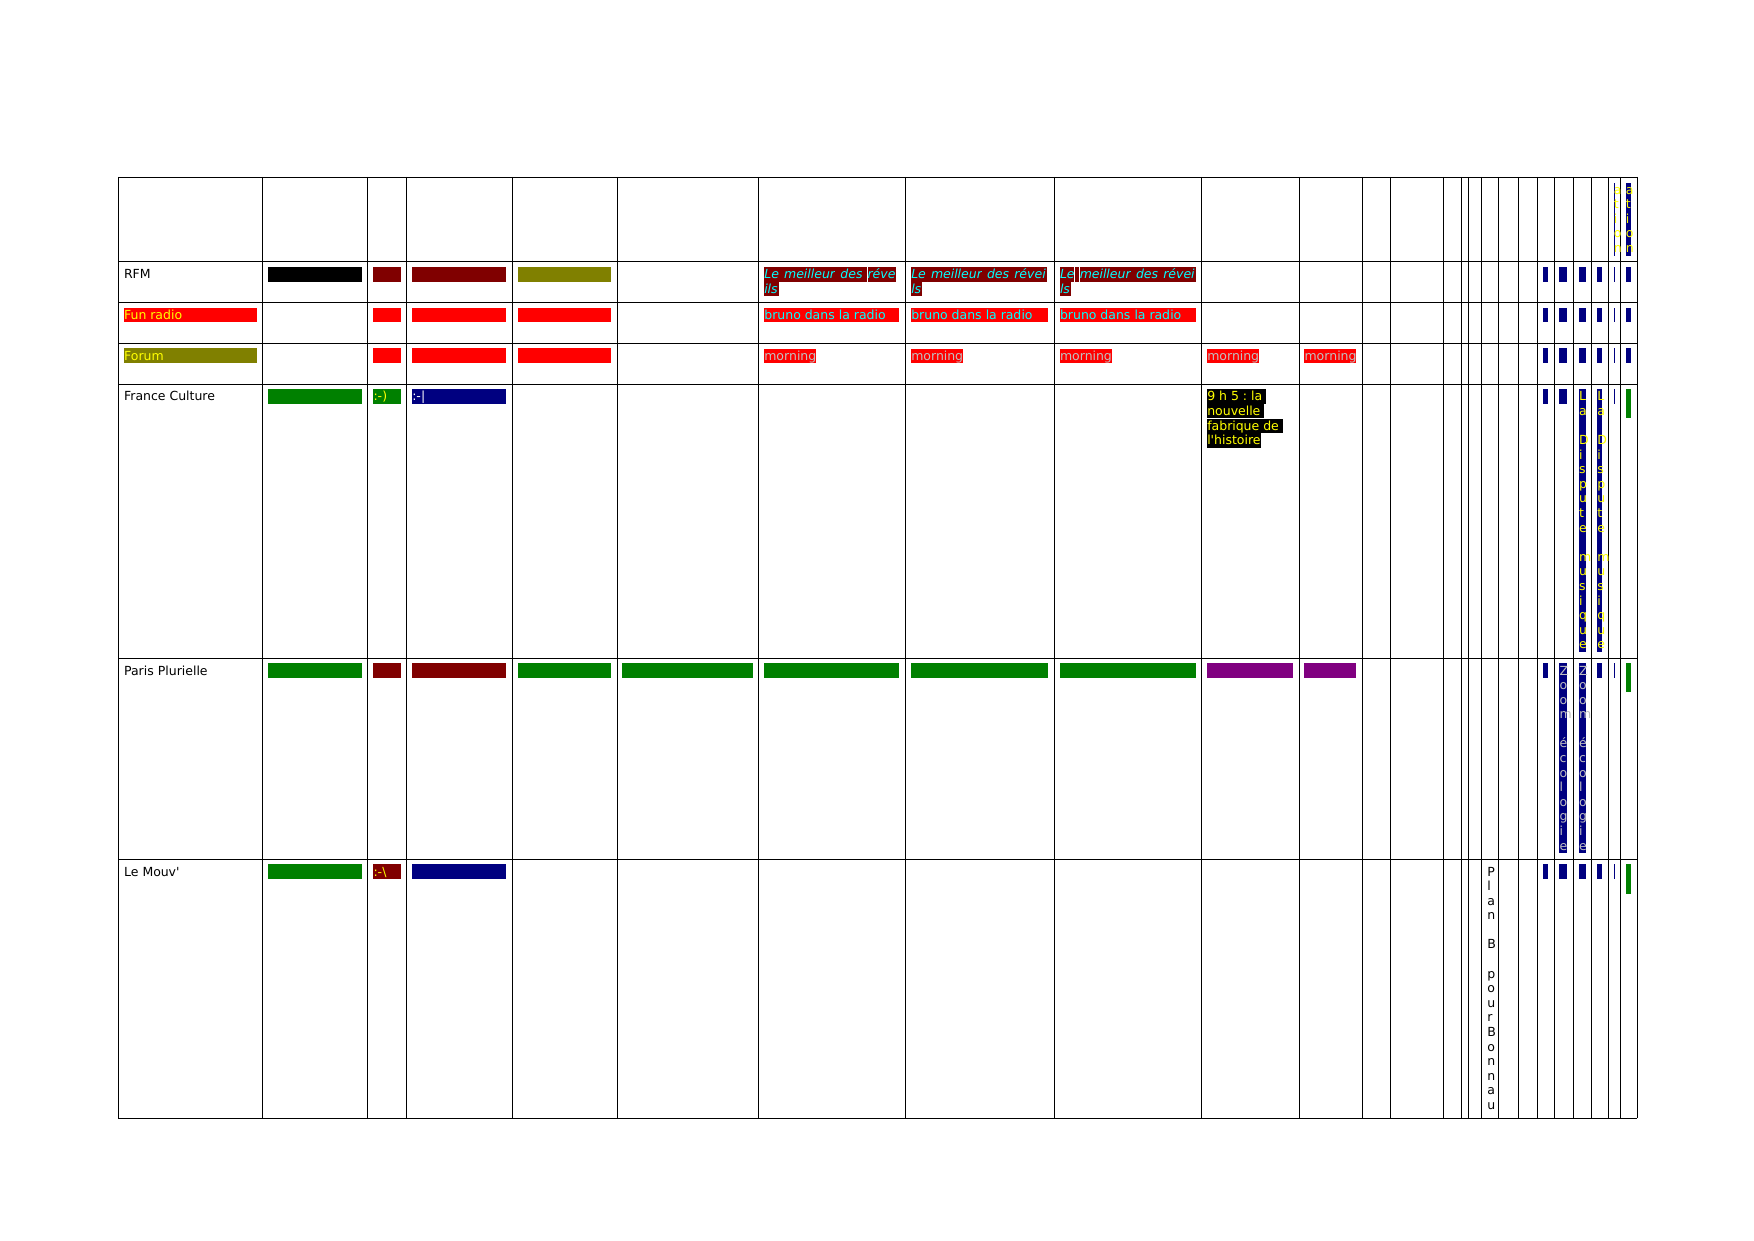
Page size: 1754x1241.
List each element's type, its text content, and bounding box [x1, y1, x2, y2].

table_cell [1482, 178, 1498, 261]
table_cell Morning [906, 344, 1054, 383]
table_cell [618, 860, 758, 1118]
table_cell [1609, 659, 1620, 859]
table_cell RFM [119, 262, 262, 302]
table_cell [1555, 344, 1573, 383]
table_cell [1538, 659, 1554, 859]
table_cell [1555, 385, 1573, 657]
table_cell [618, 303, 758, 343]
table_cell [1555, 303, 1573, 343]
table_cell [1621, 385, 1637, 657]
table_cell [1462, 659, 1468, 859]
table_cell [1462, 344, 1468, 383]
table_cell [407, 262, 512, 302]
table_cell [263, 262, 367, 302]
table_cell [1519, 385, 1537, 657]
table_cell [1499, 303, 1518, 343]
table_cell [1621, 303, 1637, 343]
table_cell Morning [1300, 344, 1362, 383]
table_cell [263, 178, 367, 261]
table_cell [1391, 659, 1443, 859]
table_cell [513, 860, 617, 1118]
table_cell [1482, 344, 1498, 383]
table_cell [1462, 178, 1468, 261]
table_cell [1621, 344, 1637, 383]
table_cell [1592, 659, 1608, 859]
table_cell [618, 262, 758, 302]
table_cell [1499, 178, 1518, 261]
table_cell La Dispute musique [1592, 385, 1608, 657]
table_cell [1300, 860, 1362, 1118]
table_cell [1462, 303, 1468, 343]
table_cell [1363, 262, 1390, 302]
table_cell [618, 344, 758, 383]
table_cell 9 h 5 : la nouvelle fabrique de l'histoire [1202, 385, 1299, 657]
table_cell [1444, 262, 1461, 302]
table_cell [1444, 178, 1461, 261]
table_cell Zoom écologie [1574, 659, 1591, 859]
table_cell [1469, 303, 1481, 343]
table_cell [513, 303, 617, 343]
table_cell [1300, 385, 1362, 657]
table_cell [1363, 303, 1390, 343]
table_cell [1444, 659, 1461, 859]
table_cell [1391, 860, 1443, 1118]
table_cell [1482, 385, 1498, 657]
table_cell [618, 659, 758, 859]
table_cell [1538, 344, 1554, 383]
table_cell [1499, 262, 1518, 302]
table_cell [1592, 303, 1608, 343]
table_cell :-) [368, 385, 406, 657]
table_cell [407, 303, 512, 343]
table_cell [263, 860, 367, 1118]
table_cell [1363, 659, 1390, 859]
table_cell [1391, 303, 1443, 343]
table_cell [1363, 178, 1390, 261]
table_cell Fun radio [119, 303, 262, 343]
table_cell [1391, 344, 1443, 383]
table_cell Morning [1202, 344, 1299, 383]
table_cell [119, 178, 262, 261]
table_cell [368, 303, 406, 343]
table_cell [1469, 262, 1481, 302]
table_cell [1469, 385, 1481, 657]
table_cell [1621, 860, 1637, 1118]
table_cell [1391, 262, 1443, 302]
table_cell [1609, 344, 1620, 383]
table_cell [1444, 303, 1461, 343]
table_cell [1592, 178, 1608, 261]
table_cell [1574, 303, 1591, 343]
table_cell [1592, 262, 1608, 302]
table_cell [1538, 262, 1554, 302]
table_cell [263, 303, 367, 343]
table_cell [1444, 344, 1461, 383]
table_cell [1202, 303, 1299, 343]
table_cell Bruno dans la radio [906, 303, 1054, 343]
table_cell [1519, 860, 1537, 1118]
table_cell Bruno dans la radio [1055, 303, 1201, 343]
table_cell [1391, 178, 1443, 261]
table_cell [1538, 303, 1554, 343]
table_cell [1363, 860, 1390, 1118]
table_cell Bruno dans la radio [759, 303, 905, 343]
table_cell [407, 178, 512, 261]
table_cell [1519, 303, 1537, 343]
table_cell [1574, 860, 1591, 1118]
table_cell [407, 659, 512, 859]
table_cell [759, 178, 905, 261]
table_cell [1482, 303, 1498, 343]
table_cell [1363, 385, 1390, 657]
table_cell Le meilleur des réveils [759, 262, 905, 302]
table_cell :-| [407, 385, 512, 657]
table_cell Plan B pour Bonnau [1482, 860, 1498, 1118]
table_cell [618, 178, 758, 261]
table_cell [1469, 344, 1481, 383]
table_cell [1202, 860, 1299, 1118]
table_cell [1469, 178, 1481, 261]
table_cell [368, 344, 406, 383]
table_cell [1055, 659, 1201, 859]
table_cell [1519, 344, 1537, 383]
table_cell [407, 344, 512, 383]
table_cell [1482, 659, 1498, 859]
table_cell [906, 385, 1054, 657]
table_cell Le meilleur des réveils [906, 262, 1054, 302]
table_cell [1538, 178, 1554, 261]
table_cell France Culture [119, 385, 262, 657]
table_cell [1609, 303, 1620, 343]
table_cell [263, 385, 367, 657]
table_cell [1444, 860, 1461, 1118]
table_cell ation [1621, 178, 1637, 261]
table_cell [1469, 659, 1481, 859]
table_cell [1592, 344, 1608, 383]
table_cell [513, 385, 617, 657]
table_cell [407, 860, 512, 1118]
table_cell [1462, 385, 1468, 657]
table_cell [1592, 860, 1608, 1118]
table_cell [906, 860, 1054, 1118]
table_cell [1538, 860, 1554, 1118]
table_cell [759, 659, 905, 859]
table_cell [1555, 262, 1573, 302]
table_cell La Dispute musique [1574, 385, 1591, 657]
table_cell [513, 262, 617, 302]
table_cell [368, 659, 406, 859]
table_cell [263, 344, 367, 383]
table_cell [1462, 860, 1468, 1118]
table_cell [1462, 262, 1468, 302]
table_cell Le Mouv' [119, 860, 262, 1118]
table_cell [1055, 385, 1201, 657]
table_cell Forum [119, 344, 262, 383]
table_cell [1469, 860, 1481, 1118]
table_cell [759, 385, 905, 657]
table_cell [1055, 860, 1201, 1118]
table_cell [1363, 344, 1390, 383]
table_cell [1499, 344, 1518, 383]
table_cell [1609, 860, 1620, 1118]
table_cell Morning [1055, 344, 1201, 383]
table_cell [1055, 178, 1201, 261]
table_cell [263, 659, 367, 859]
table_cell [1300, 262, 1362, 302]
table_cell [1499, 659, 1518, 859]
table_cell [906, 178, 1054, 261]
table_cell [1391, 385, 1443, 657]
table_cell [1444, 385, 1461, 657]
table_cell [368, 178, 406, 261]
table_cell [1499, 860, 1518, 1118]
table_cell [513, 659, 617, 859]
table_cell Zoom écologie [1555, 659, 1573, 859]
table_cell [1574, 178, 1591, 261]
table_cell Paris Plurielle [119, 659, 262, 859]
table_cell [759, 860, 905, 1118]
table_cell [1538, 385, 1554, 657]
table_cell [1519, 262, 1537, 302]
table_cell [1202, 659, 1299, 859]
table_cell [1555, 178, 1573, 261]
table_cell [1609, 385, 1620, 657]
table_cell [618, 385, 758, 657]
table_cell [1202, 262, 1299, 302]
table_cell ation [1609, 178, 1620, 261]
table_cell [1519, 659, 1537, 859]
table_cell :-\ [368, 860, 406, 1118]
table_cell [1499, 385, 1518, 657]
table_cell [368, 262, 406, 302]
table_cell Morning [759, 344, 905, 383]
table_cell [1621, 262, 1637, 302]
table_cell [513, 344, 617, 383]
table_cell [1300, 178, 1362, 261]
table_cell [1300, 659, 1362, 859]
table_cell [1555, 860, 1573, 1118]
table_cell [1574, 262, 1591, 302]
table_cell [1621, 659, 1637, 859]
table_cell [1519, 178, 1537, 261]
table_cell [1609, 262, 1620, 302]
table_cell Le meilleur des réveils [1055, 262, 1201, 302]
table_cell [1482, 262, 1498, 302]
table_cell [1574, 344, 1591, 383]
table_cell [906, 659, 1054, 859]
table_cell [513, 178, 617, 261]
table_cell [1202, 178, 1299, 261]
table_cell [1300, 303, 1362, 343]
